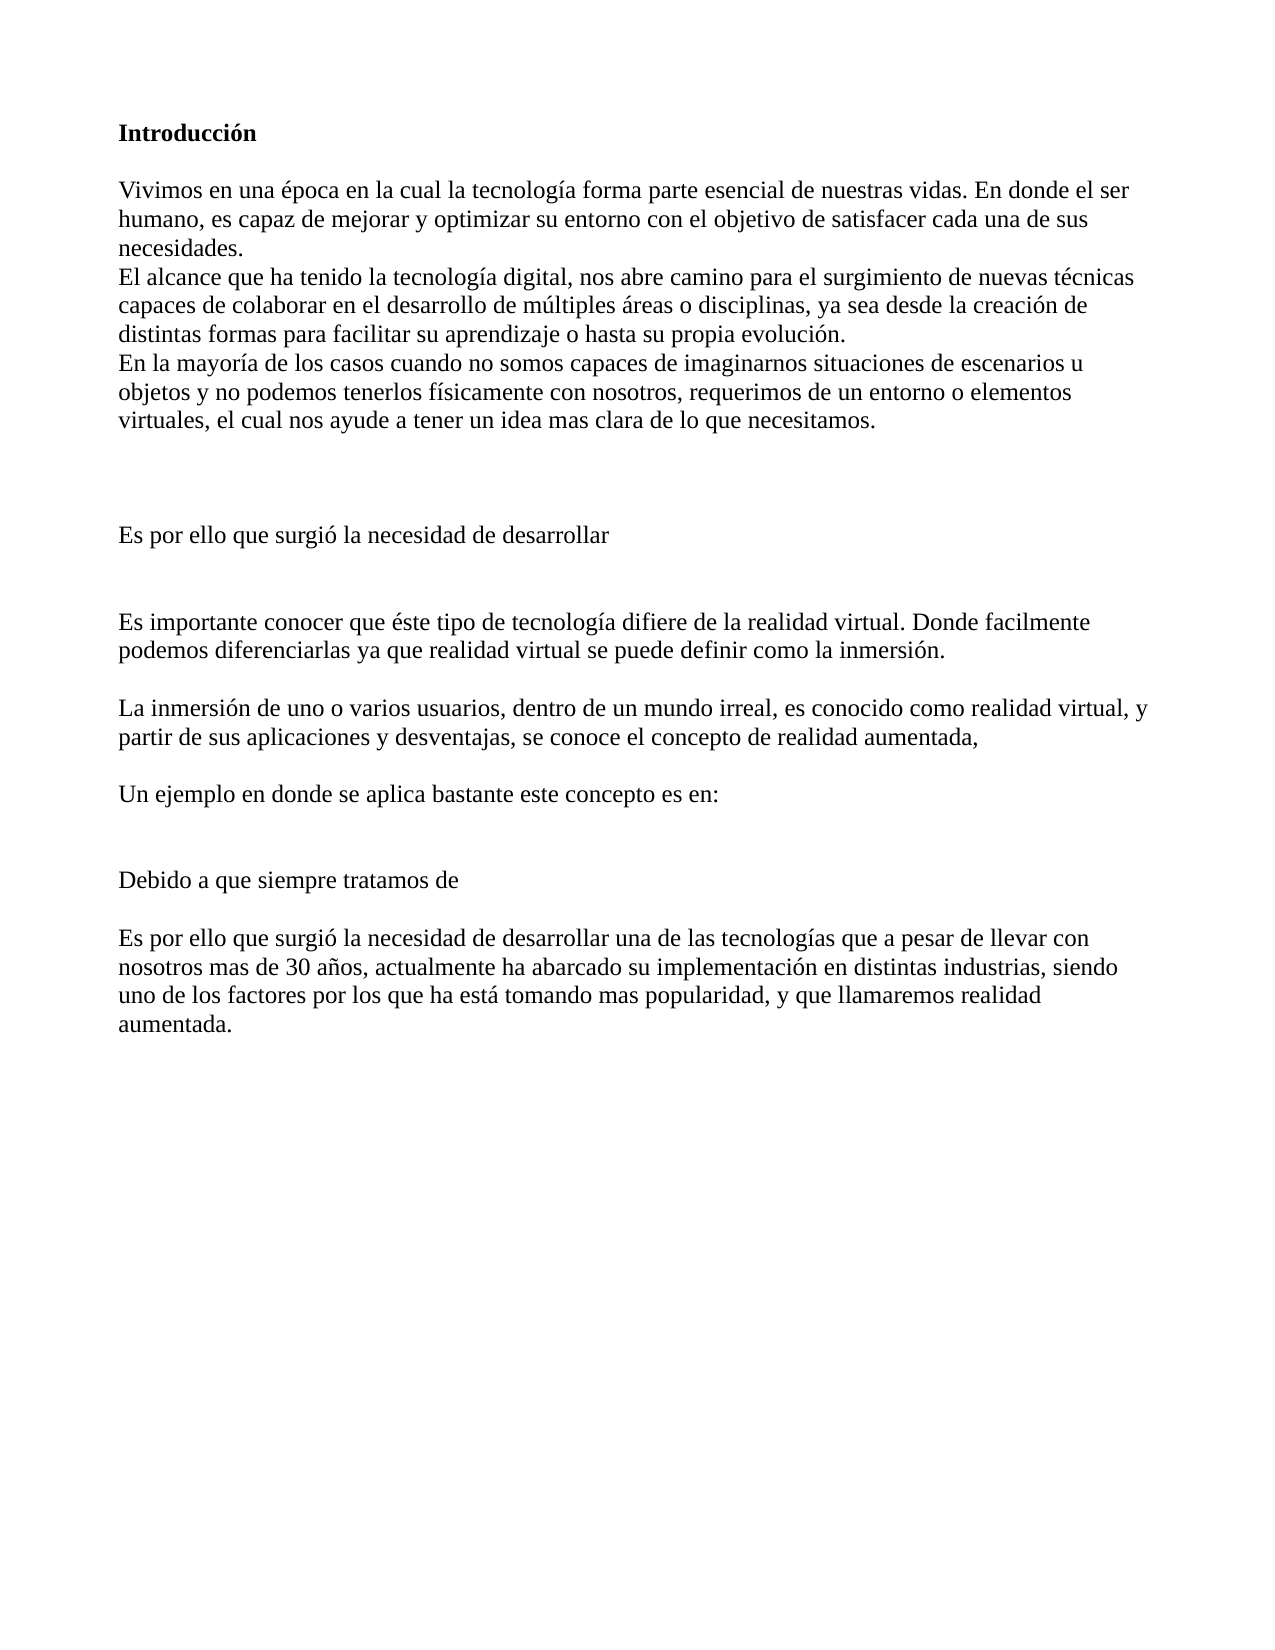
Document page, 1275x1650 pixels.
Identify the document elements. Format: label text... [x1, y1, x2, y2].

text Es por ello que surgió la necesidad de desarrollar una de las tecnologías que a pesar de llevar con nosotros mas de 30 años, actualmente ha abarcado su implementación en distintas industrias, siendo uno de los factores por los que ha está tomando mas popularidad, y que llamaremos realidad aumentada. [118, 923, 1157, 1038]
text Es importante conocer que éste tipo de tecnología difiere de la realidad virtual. Donde facilmente podemos diferenciarlas ya que realidad virtual se puede definir como la inmersión. [118, 607, 1157, 664]
text Debido a que siempre tratamos de [118, 866, 1157, 894]
text La inmersión de uno o varios usuarios, dentro de un mundo irreal, es conocido como realidad virtual, y partir de sus aplicaciones y desventajas, se conoce el concepto de realidad aumentada, [118, 693, 1157, 751]
text En la mayoría de los casos cuando no somos capaces de imaginarnos situaciones de escenarios u objetos y no podemos tenerlos físicamente con nosotros, requerimos de un entorno o elementos virtuales, el cual nos ayude a tener un idea mas clara de lo que necesitamos. [118, 348, 1157, 434]
text El alcance que ha tenido la tecnología digital, nos abre camino para el surgimiento de nuevas técnicas capaces de colaborar en el desarrollo de múltiples áreas o disciplinas, ya sea desde la creación de distintas formas para facilitar su aprendizaje o hasta su propia evolución. [118, 262, 1157, 348]
text Introducción [118, 118, 1157, 147]
text Es por ello que surgió la necesidad de desarrollar [118, 521, 1157, 549]
text Un ejemplo en donde se aplica bastante este concepto es en: [118, 779, 1157, 808]
text Vivimos en una época en la cual la tecnología forma parte esencial de nuestras vidas. En donde el ser humano, es capaz de mejorar y optimizar su entorno con el objetivo de satisfacer cada una de sus necesidades. [118, 176, 1157, 262]
